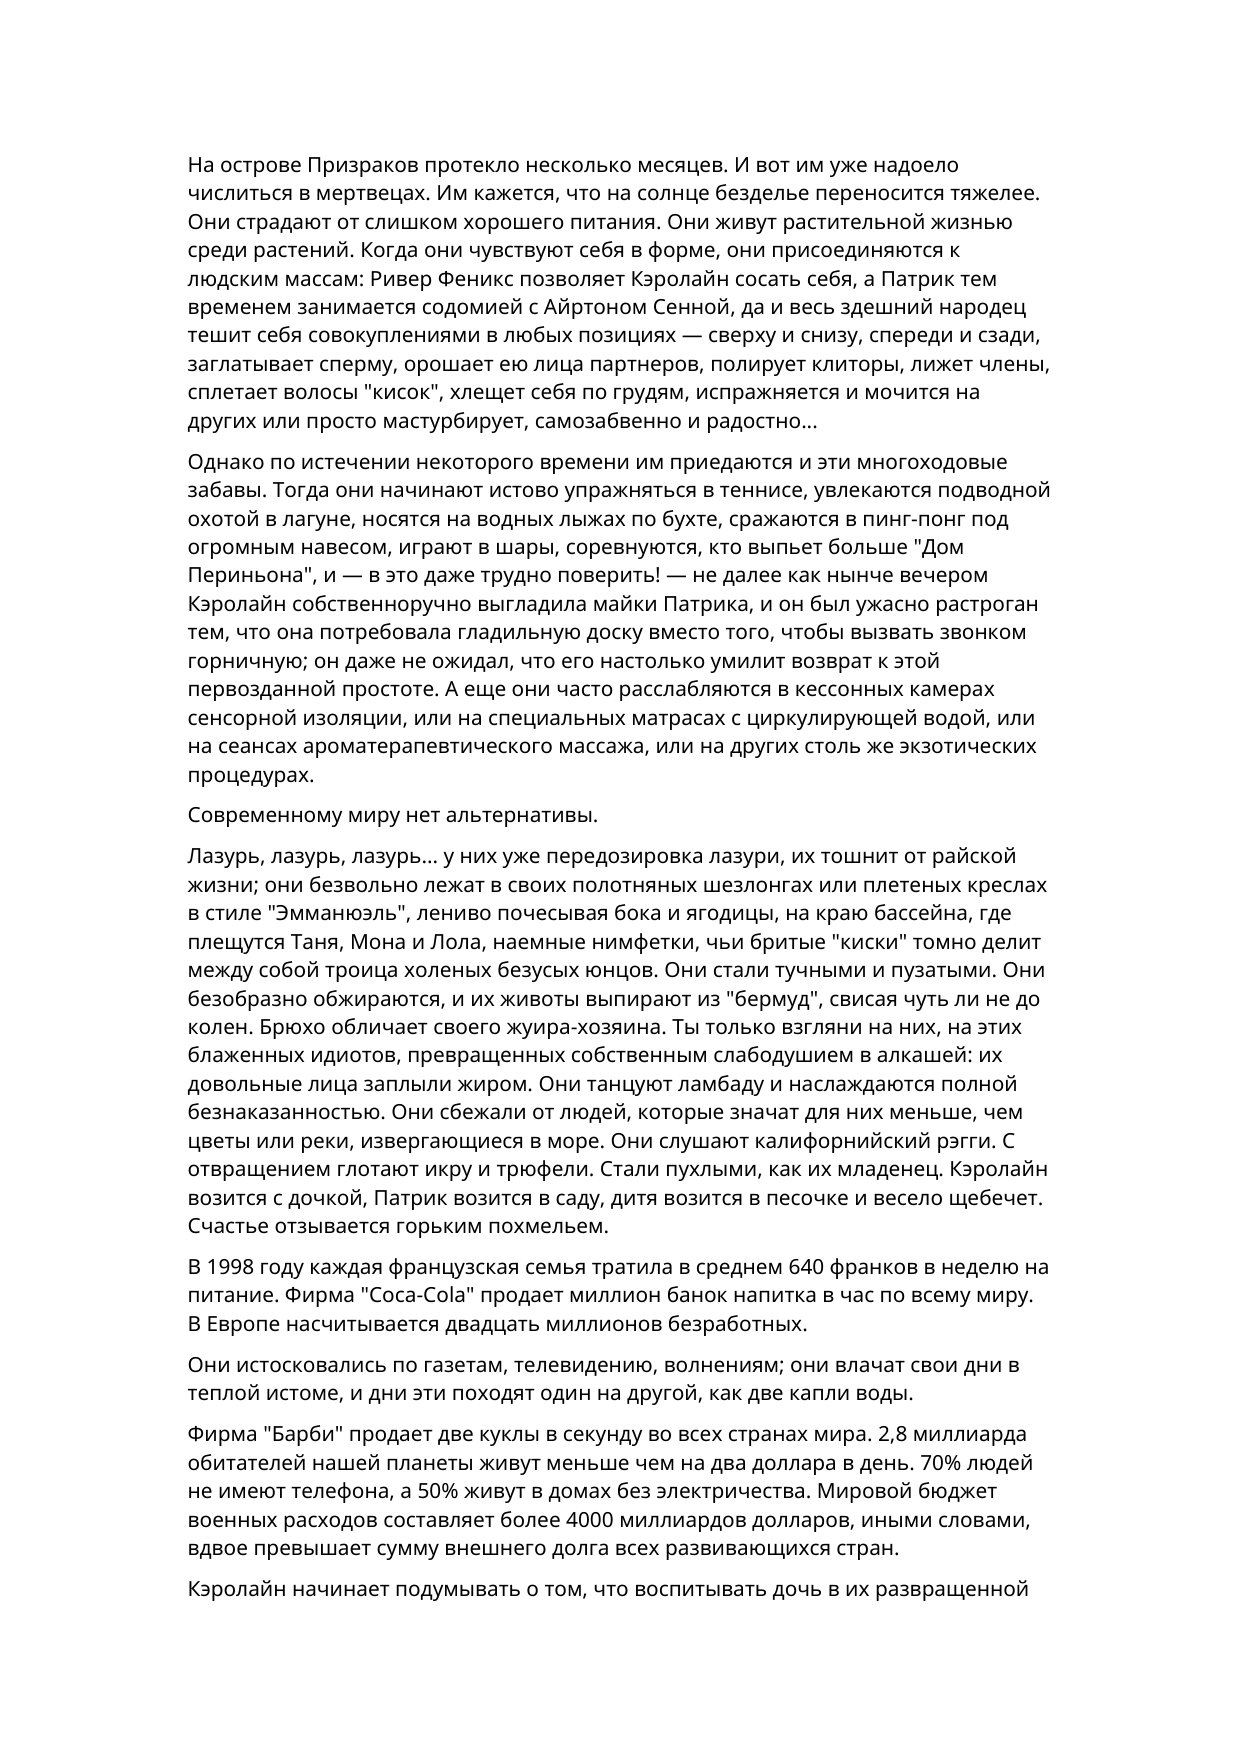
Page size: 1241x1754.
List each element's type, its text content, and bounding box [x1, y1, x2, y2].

text В 1998 году каждая французская семья тратила в среднем 640 франков в неделю на питание. Фирма "Coca-Cola" продает миллион банок напитка в час по всему миру. В Европе насчитывается двадцать миллионов безработных. [187, 1252, 1053, 1337]
text Фирма "Барби" продает две куклы в секунду во всех странах мира. 2,8 миллиарда обитателей нашей планеты живут меньше чем на два доллара в день. 70% людей не имеют телефона, а 50% живут в домах без электричества. Мировой бюджет военных расходов составляет более 4000 миллиардов долларов, иными словами, вдвое превышает сумму внешнего долга всех развивающихся стран. [187, 1419, 1053, 1562]
text Они истосковались по газетам, телевидению, волнениям; они влачат свои дни в теплой истоме, и дни эти походят один на другой, как две капли воды. [187, 1350, 1053, 1407]
text Лазурь, лазурь, лазурь... у них уже передозировка лазури, их тошнит от райской жизни; они безвольно лежат в своих полотняных шезлонгах или плетеных креслах в стиле "Эмманюэль", лениво почесывая бока и ягодицы, на краю бассейна, где плещутся Таня, Мона и Лола, наемные нимфетки, чьи бритые "киски" томно делит между собой троица холеных безусых юнцов. Они стали тучными и пузатыми. Они безобразно обжираются, и их животы выпирают из "бермуд", свисая чуть ли не до колен. Брюхо обличает своего жуира-хозяина. Ты только взгляни на них, на этих блаженных идиотов, превращенных собственным слабодушием в алкашей: их довольные лица заплыли жиром. Они танцуют ламбаду и наслаждаются полной безнаказанностью. Они сбежали от людей, которые значат для них меньше, чем цветы или реки, извергающиеся в море. Они слушают калифорнийский рэгги. С отвращением глотают икру и трюфели. Стали пухлыми, как их младенец. Кэролайн возится с дочкой, Патрик возится в саду, дитя возится в песочке и весело щебечет. Счастье отзывается горьким похмельем. [187, 842, 1053, 1240]
text На острове Призраков протекло несколько месяцев. И вот им уже надоело числиться в мертвецах. Им кажется, что на солнце безделье переносится тяжелее. Они страдают от слишком хорошего питания. Они живут растительной жизнью среди растений. Когда они чувствуют себя в форме, они присоединяются к людским массам: Ривер Феникс позволяет Кэролайн сосать себя, а Патрик тем временем занимается содомией с Айртоном Сенной, да и весь здешний народец тешит себя совокуплениями в любых позициях — сверху и снизу, спереди и сзади, заглатывает сперму, орошает ею лица партнеров, полирует клиторы, лижет члены, сплетает волосы "кисок", хлещет себя по грудям, испражняется и мочится на других или просто мастурбирует, самозабвенно и радостно... [187, 150, 1053, 434]
text Однако по истечении некоторого времени им приедаются и эти многоходовые забавы. Тогда они начинают истово упражняться в теннисе, увлекаются подводной охотой в лагуне, носятся на водных лыжах по бухте, сражаются в пинг-понг под огромным навесом, играют в шары, соревнуются, кто выпьет больше "Дом Периньона", и — в это даже трудно поверить! — не далее как нынче вечером Кэролайн собственноручно выгладила майки Патрика, и он был ужасно растроган тем, что она потребовала гладильную доску вместо того, чтобы вызвать звонком горничную; он даже не ожидал, что его настолько умилит возврат к этой первозданной простоте. А еще они часто расслабляются в кессонных камерах сенсорной изоляции, или на специальных матрасах с циркулирующей водой, или на сеансах ароматерапевтического массажа, или на других столь же экзотических процедурах. [187, 447, 1053, 788]
text Кэролайн начинает подумывать о том, что воспитывать дочь в их развращенной [187, 1574, 1053, 1602]
text Современному миру нет альтернативы. [187, 801, 1053, 829]
